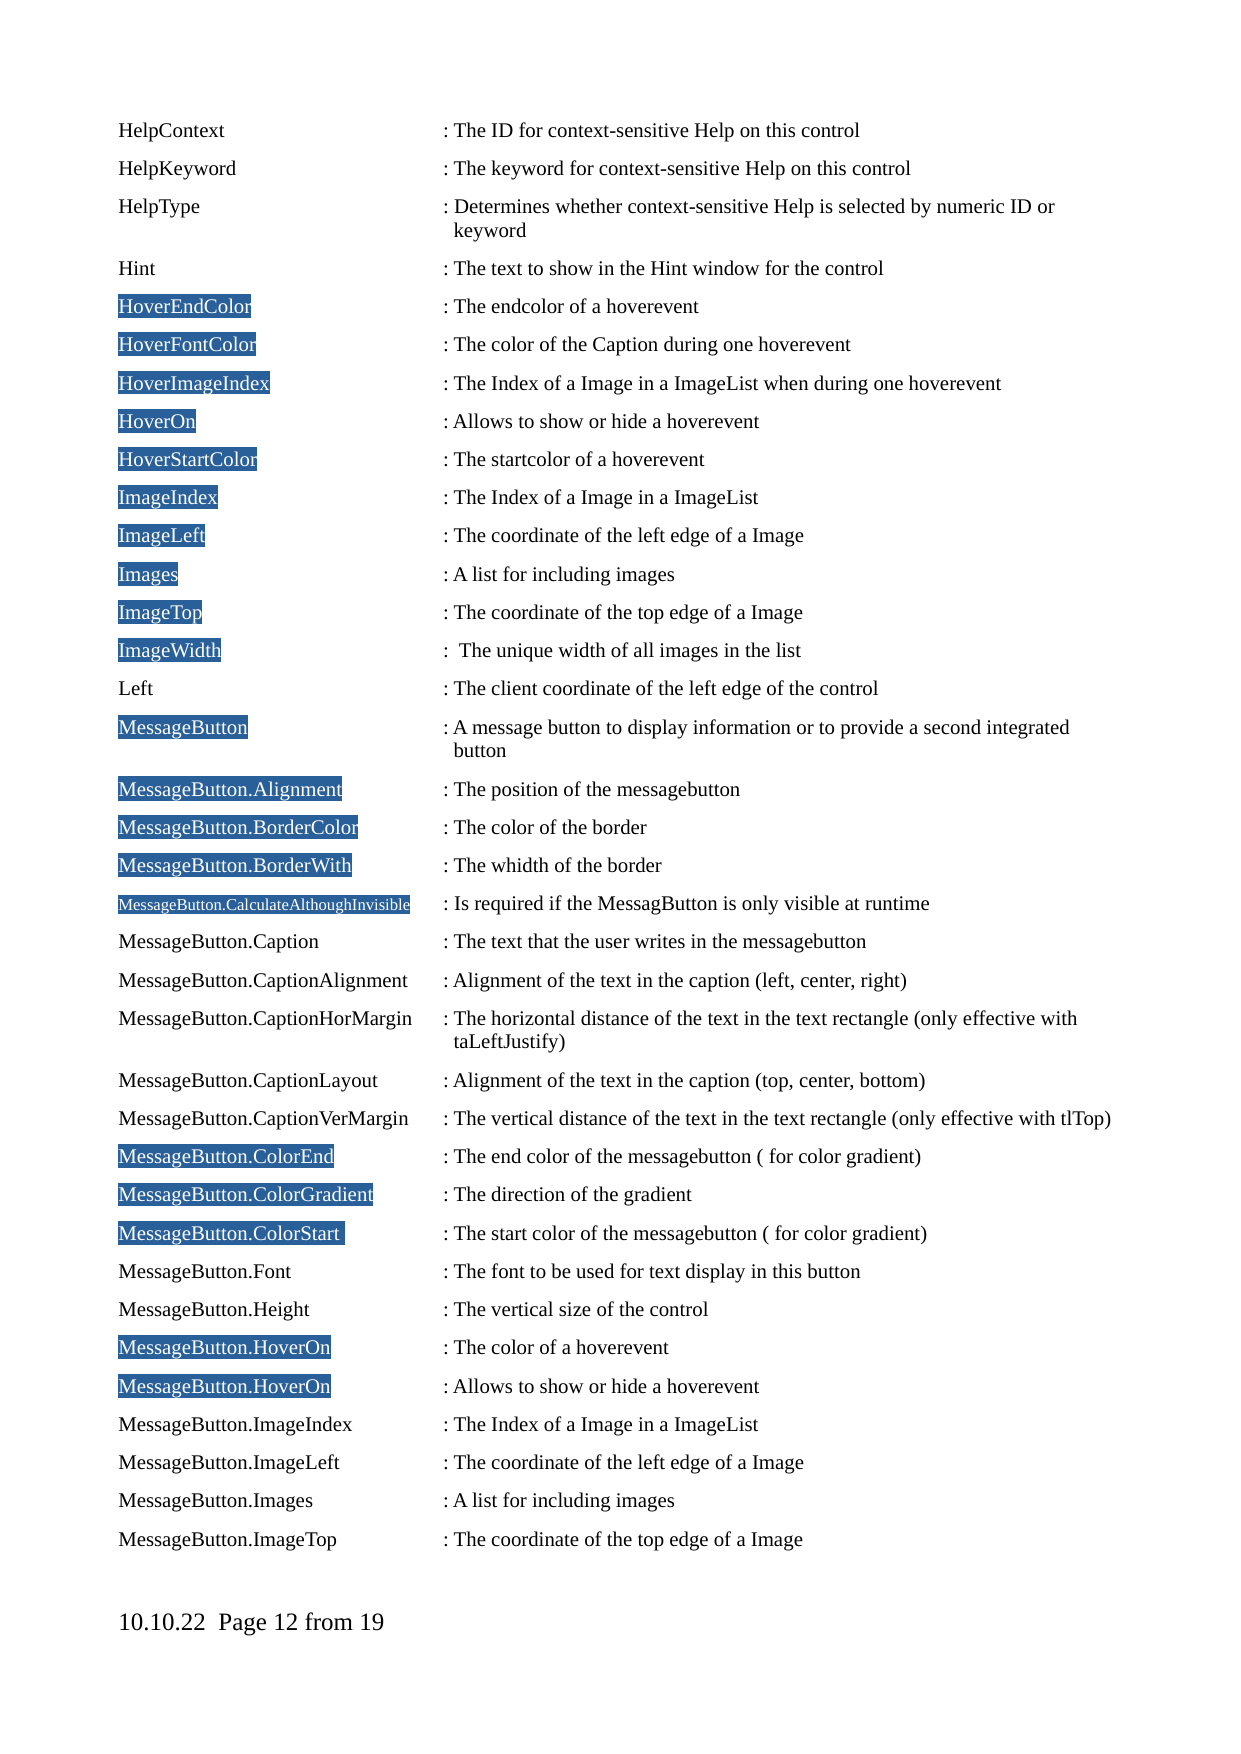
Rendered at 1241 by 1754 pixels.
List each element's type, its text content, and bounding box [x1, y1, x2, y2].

text MessageButton.BorderWith : The whidth of the border [118, 853, 1122, 877]
text MessageButton.Alignment : The position of the messagebutton [118, 777, 1122, 801]
text MessageButton.ImageLeft : The coordinate of the left edge of a Image [118, 1451, 1122, 1474]
text MessageButton.Height : The vertical size of the control [118, 1298, 1122, 1321]
text MessageButton.ImageIndex : The Index of a Image in a ImageList [118, 1412, 1122, 1436]
text MessageButton.HoverOn : Allows to show or hide a hoverevent [118, 1374, 1122, 1398]
text MessageButton.ColorGradient : The direction of the gradient [118, 1183, 1122, 1207]
text ImageLeft : The coordinate of the left edge of a Image [118, 524, 1122, 548]
text MessageButton.Font : The font to be used for text display in this button [118, 1259, 1122, 1283]
text MessageButton.CaptionAlignment : Alignment of the text in the caption (left, center, right) [118, 968, 1122, 992]
text Left : The client coordinate of the left edge of the control [118, 677, 1122, 701]
text MessageButton.ColorStart : The start color of the messagebutton ( for color gradient) [118, 1221, 1122, 1245]
text Images : A list for including images [118, 562, 1122, 586]
text HelpType : Determines whether context-sensitive Help is selected by numeric ID or keyword [118, 194, 1122, 242]
text ImageWidth : The unique width of all images in the list [118, 639, 1122, 662]
text HoverStartColor : The startcolor of a hoverevent [118, 448, 1122, 471]
text MessageButton.Caption : The text that the user writes in the messagebutton [118, 930, 1122, 954]
text HoverEndColor : The endcolor of a hoverevent [118, 295, 1122, 318]
text MessageButton.CaptionHorMargin : The horizontal distance of the text in the text rectangle (only effective with taLeftJustify) [118, 1006, 1122, 1054]
text HoverOn : Allows to show or hide a hoverevent [118, 409, 1122, 433]
text ImageIndex : The Index of a Image in a ImageList [118, 486, 1122, 509]
text MessageButton.BorderColor : The color of the border [118, 815, 1122, 839]
text MessageButton.ColorEnd : The end color of the messagebutton ( for color gradient) [118, 1145, 1122, 1168]
text ImageTop : The coordinate of the top edge of a Image [118, 601, 1122, 624]
text MessageButton.CaptionLayout : Alignment of the text in the caption (top, center, bottom) [118, 1068, 1122, 1092]
text Hint : The text to show in the Hint window for the control [118, 256, 1122, 280]
text MessageButton : A message button to display information or to provide a second integrated button [118, 715, 1122, 762]
text MessageButton.ImageTop : The coordinate of the top edge of a Image [118, 1527, 1122, 1551]
text MessageButton.CaptionVerMargin : The vertical distance of the text in the text rectangle (only effective with tlTop) [118, 1107, 1122, 1130]
text MessageButton.HoverOn : The color of a hoverevent [118, 1336, 1122, 1359]
text HoverImageIndex : The Index of a Image in a ImageList when during one hoverevent [118, 371, 1122, 395]
text HelpContext : The ID for context-sensitive Help on this control [118, 118, 1122, 142]
text HoverFontColor : The color of the Caption during one hoverevent [118, 333, 1122, 357]
text MessageButton.Images : A list for including images [118, 1489, 1122, 1512]
text HelpKeyword : The keyword for context-sensitive Help on this control [118, 156, 1122, 180]
text MessageButton.CalculateAlthoughInvisible : Is required if the MessagButton is only visible at runtime [118, 892, 1122, 915]
